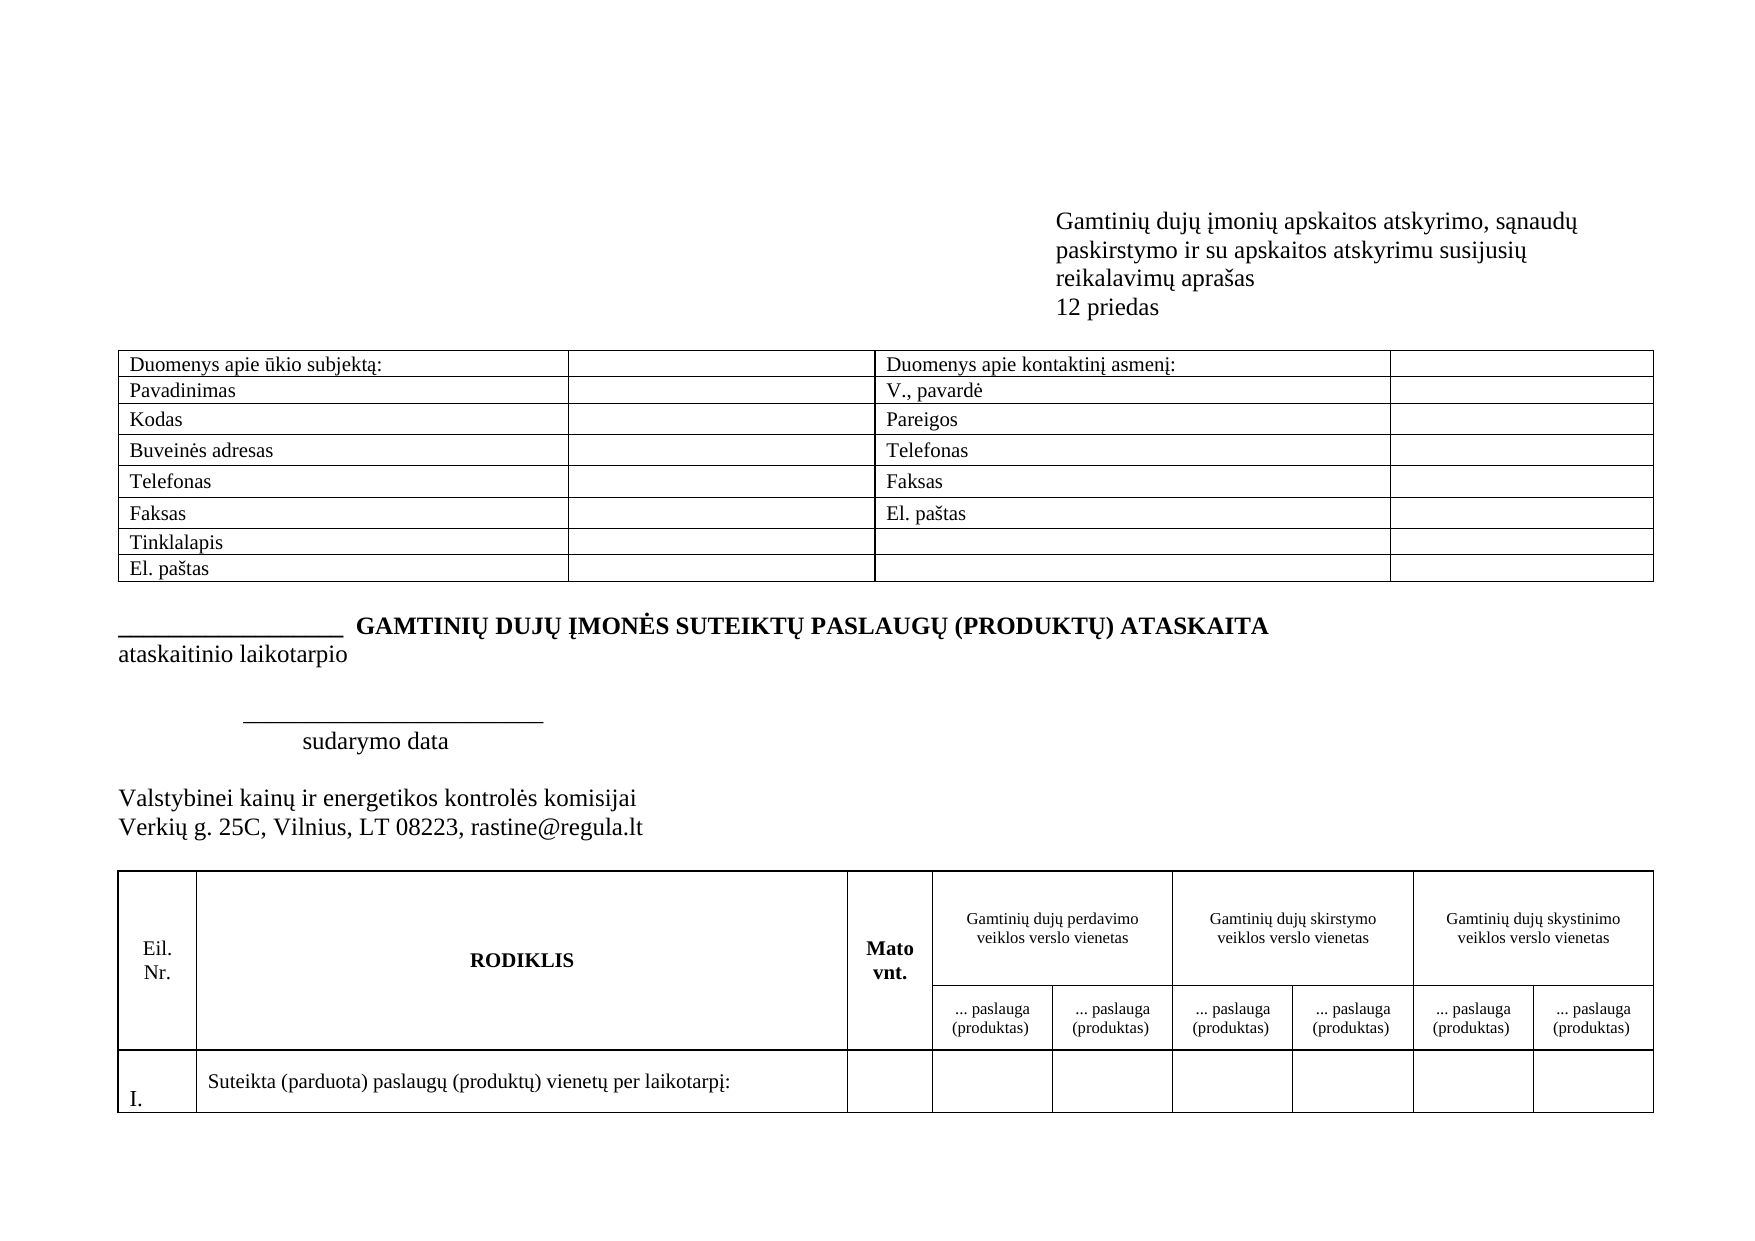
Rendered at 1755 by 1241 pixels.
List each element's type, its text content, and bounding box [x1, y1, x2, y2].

table_cell [1522, 498, 1653, 528]
table_cell [1534, 1051, 1653, 1112]
table_cell Kodas [119, 404, 568, 434]
table_header Mato vnt. [848, 872, 932, 1049]
table_cell Buveinės adresas [119, 435, 568, 465]
table_cell [1522, 466, 1653, 497]
text __________________ GAMTINIŲ DUJŲ ĮMONĖS SUTEIKTŲ PASLAUGŲ (PRODUKTŲ) ATASKAITA [118, 611, 1636, 639]
table_cell El. paštas [876, 498, 1390, 528]
table_cell [1522, 435, 1653, 465]
table_cell [569, 435, 874, 465]
table_cell Suteikta (parduota) paslaugų (produktų) vienetų per laikotarpį: [197, 1051, 847, 1112]
table_cell [933, 1051, 1052, 1112]
table_cell [1522, 404, 1653, 434]
table_cell [1391, 404, 1522, 434]
table_cell Faksas [876, 466, 1390, 497]
table_cell Telefonas [119, 466, 568, 497]
table_cell [1391, 466, 1522, 497]
table_cell [1414, 1051, 1533, 1112]
table_cell ... paslauga (produktas) [1173, 986, 1292, 1049]
table_header Gamtinių dujų skystinimo veiklos verslo vienetas [1414, 872, 1653, 985]
text ataskaitinio laikotarpio [118, 639, 1636, 668]
text Gamtinių dujų įmonių apskaitos atskyrimo, sąnaudų paskirstymo ir su apskaitos atskyrimu susijusių reikalavimų aprašas [1056, 206, 1636, 292]
text Valstybinei kainų ir energetikos kontrolės komisijai [118, 783, 1636, 812]
table_cell [1173, 1051, 1292, 1112]
table_cell [569, 466, 874, 497]
table_cell V., pavardė [876, 377, 1390, 403]
table_cell [1391, 529, 1522, 554]
table_header RODIKLIS [197, 872, 847, 1049]
table_cell [569, 529, 874, 554]
table_cell [569, 404, 874, 434]
table_cell [1522, 377, 1653, 403]
text Verkių g. 25C, Vilnius, LT 08223, rastine@regula.lt [118, 812, 1636, 841]
text 12 priedas [1056, 292, 1636, 321]
table_header Gamtinių dujų perdavimo veiklos verslo vienetas [933, 872, 1172, 985]
table_cell [569, 498, 874, 528]
table_cell ... paslauga (produktas) [1534, 986, 1653, 1049]
table_cell [1391, 377, 1522, 403]
table_cell I. [119, 1051, 196, 1112]
text ________________________ [243, 697, 1636, 726]
table_cell [1391, 555, 1522, 581]
table_cell Pareigos [876, 404, 1390, 434]
table_cell [1053, 1051, 1172, 1112]
table_cell Pavadinimas [119, 377, 568, 403]
table_cell [1391, 435, 1522, 465]
table_cell Faksas [119, 498, 568, 528]
table_cell ... paslauga (produktas) [933, 986, 1052, 1049]
table_header [569, 351, 874, 376]
text sudarymo data [243, 726, 1636, 754]
table_cell [1391, 498, 1522, 528]
table_header Duomenys apie ūkio subjektą: [119, 351, 568, 376]
table_cell Tinklalapis [119, 529, 568, 554]
table_cell [876, 529, 1390, 554]
table_cell [569, 555, 874, 581]
table_header [1391, 351, 1522, 376]
table_cell ... paslauga (produktas) [1053, 986, 1172, 1049]
table_cell [876, 555, 1390, 581]
table_cell El. paštas [119, 555, 568, 581]
table_cell Telefonas [876, 435, 1390, 465]
table_header Eil. Nr. [119, 872, 196, 1049]
table_cell [1293, 1051, 1413, 1112]
table_header [1522, 351, 1653, 376]
table_cell [1522, 555, 1653, 581]
table_cell ... paslauga (produktas) [1414, 986, 1533, 1049]
table_cell [569, 377, 874, 403]
table_header Gamtinių dujų skirstymo veiklos verslo vienetas [1173, 872, 1413, 985]
table_cell [1522, 529, 1653, 554]
table_cell ... paslauga (produktas) [1293, 986, 1413, 1049]
table_cell [848, 1051, 932, 1112]
table_header Duomenys apie kontaktinį asmenį: [876, 351, 1390, 376]
